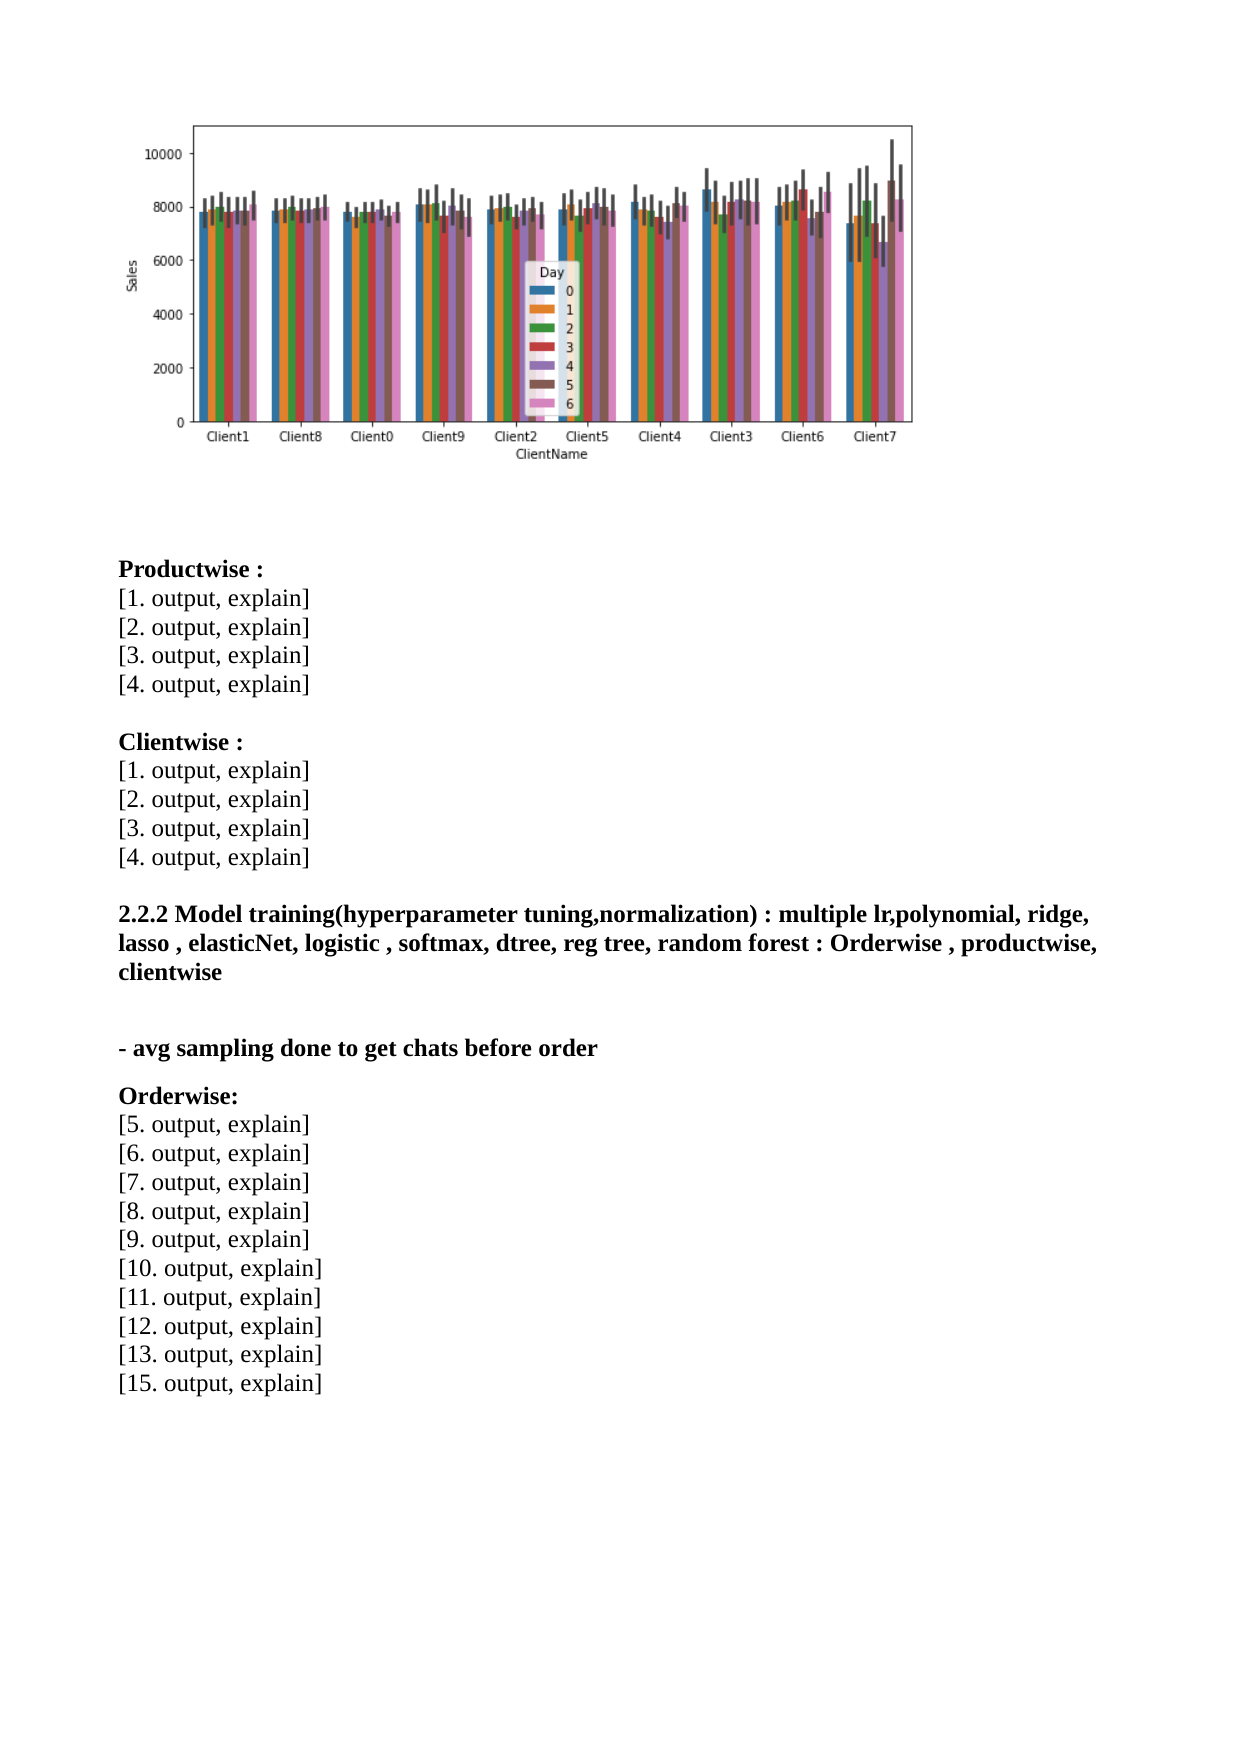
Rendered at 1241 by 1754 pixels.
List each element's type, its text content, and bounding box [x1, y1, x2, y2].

text [13. output, explain] [118, 1339, 1122, 1368]
text [7. output, explain] [118, 1167, 1122, 1196]
text [4. output, explain] [118, 669, 1122, 698]
text Orderwise: [118, 1081, 1122, 1109]
text [2. output, explain] [118, 784, 1122, 813]
text [8. output, explain] [118, 1196, 1122, 1224]
text [15. output, explain] [118, 1368, 1122, 1397]
text [12. output, explain] [118, 1311, 1122, 1339]
text [3. output, explain] [118, 813, 1122, 842]
text [10. output, explain] [118, 1253, 1122, 1282]
text [1. output, explain] [118, 756, 1122, 784]
text [4. output, explain] [118, 842, 1122, 871]
text [2. output, explain] [118, 612, 1122, 641]
text [5. output, explain] [118, 1109, 1122, 1138]
text [6. output, explain] [118, 1138, 1122, 1167]
text [3. output, explain] [118, 641, 1122, 669]
text Productwise : [118, 554, 1122, 583]
text 2.2.2 Model training(hyperparameter tuning,normalization) : multiple lr,polynomial, ridge, lasso , elasticNet, logistic , softmax, dtree, reg tree, random forest : Orderwise , productwise, clientwise [118, 899, 1122, 986]
text [11. output, explain] [118, 1282, 1122, 1311]
text - avg sampling done to get chats before order [118, 1033, 1122, 1062]
text [9. output, explain] [118, 1224, 1122, 1253]
picture [118, 118, 919, 469]
text Clientwise : [118, 727, 1122, 756]
text [1. output, explain] [118, 583, 1122, 612]
